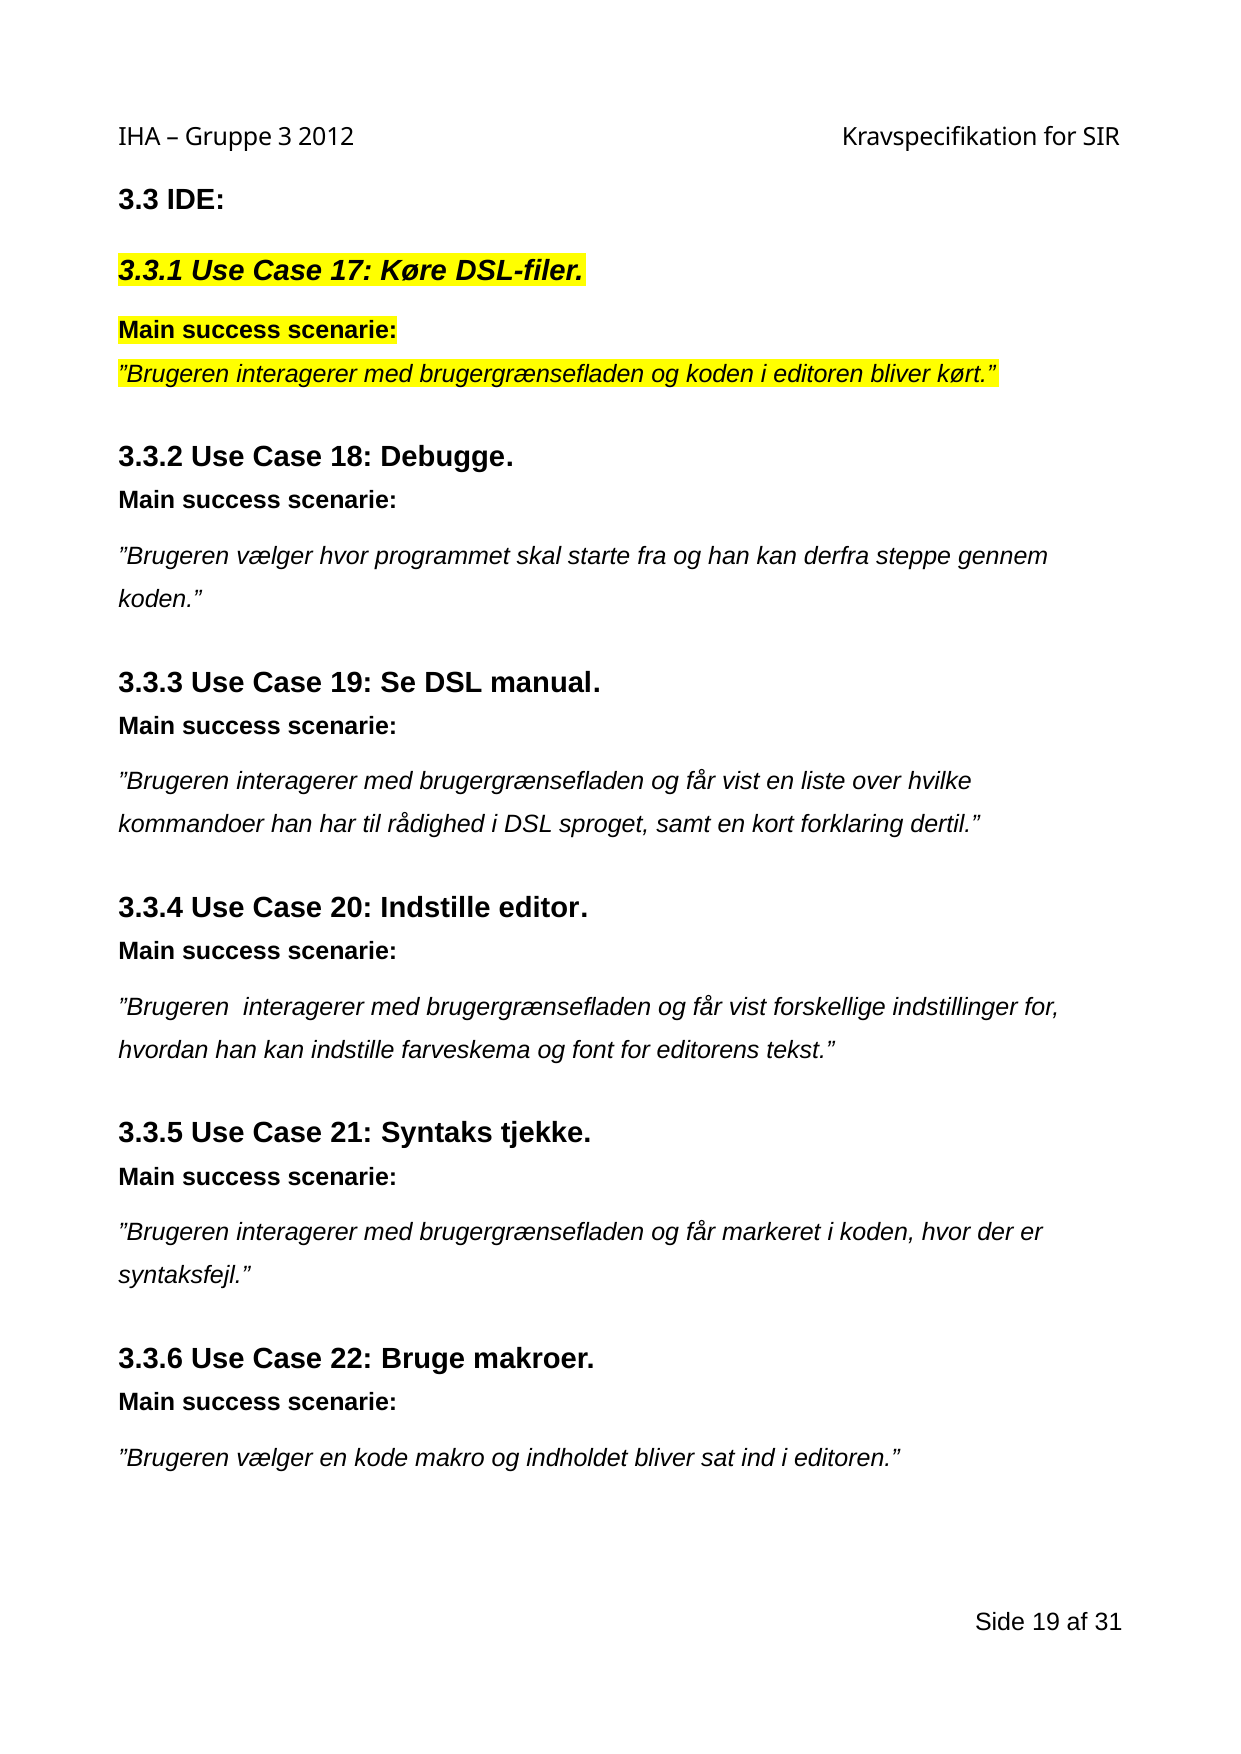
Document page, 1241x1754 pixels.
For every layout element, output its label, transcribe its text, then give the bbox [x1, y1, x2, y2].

text Main success scenarie: [118, 936, 1122, 965]
subtitle 3.3.3 Use Case 19: Se DSL manual. [118, 665, 1122, 698]
text ”Brugeren interagerer med brugergrænsefladen og får markeret i koden, hvor der er syntaksfejl.” [118, 1217, 1122, 1289]
text ”Brugeren vælger en kode makro og indholdet bliver sat ind i editoren.” [118, 1443, 1122, 1471]
text ”Brugeren interagerer med brugergrænsefladen og får vist en liste over hvilke kommandoer han har til rådighed i DSL sproget, samt en kort forklaring dertil.” [118, 766, 1122, 838]
text Main success scenarie: [118, 1162, 1122, 1190]
subtitle 3.3.1 Use Case 17: Køre DSL-filer. [118, 253, 1122, 286]
text Main success scenarie: [118, 485, 1122, 514]
text Main success scenarie: [118, 711, 1122, 739]
subtitle 3.3.6 Use Case 22: Bruge makroer. [118, 1341, 1122, 1374]
text Main success scenarie: [118, 316, 1122, 344]
text ”Brugeren vælger hvor programmet skal starte fra og han kan derfra steppe gennem koden.” [118, 541, 1122, 613]
subtitle 3.3.4 Use Case 20: Indstille editor. [118, 890, 1122, 924]
subtitle 3.3.5 Use Case 21: Syntaks tjekke. [118, 1116, 1122, 1149]
subtitle 3.3.2 Use Case 18: Debugge. [118, 439, 1122, 473]
text ”Brugeren interagerer med brugergrænsefladen og koden i editoren bliver kørt.” [118, 359, 1122, 387]
text ”Brugeren interagerer med brugergrænsefladen og får vist forskellige indstillinger for, hvordan han kan indstille farveskema og font for editorens tekst.” [118, 992, 1122, 1064]
subtitle 3.3 IDE: [118, 182, 1122, 215]
text Main success scenarie: [118, 1387, 1122, 1416]
